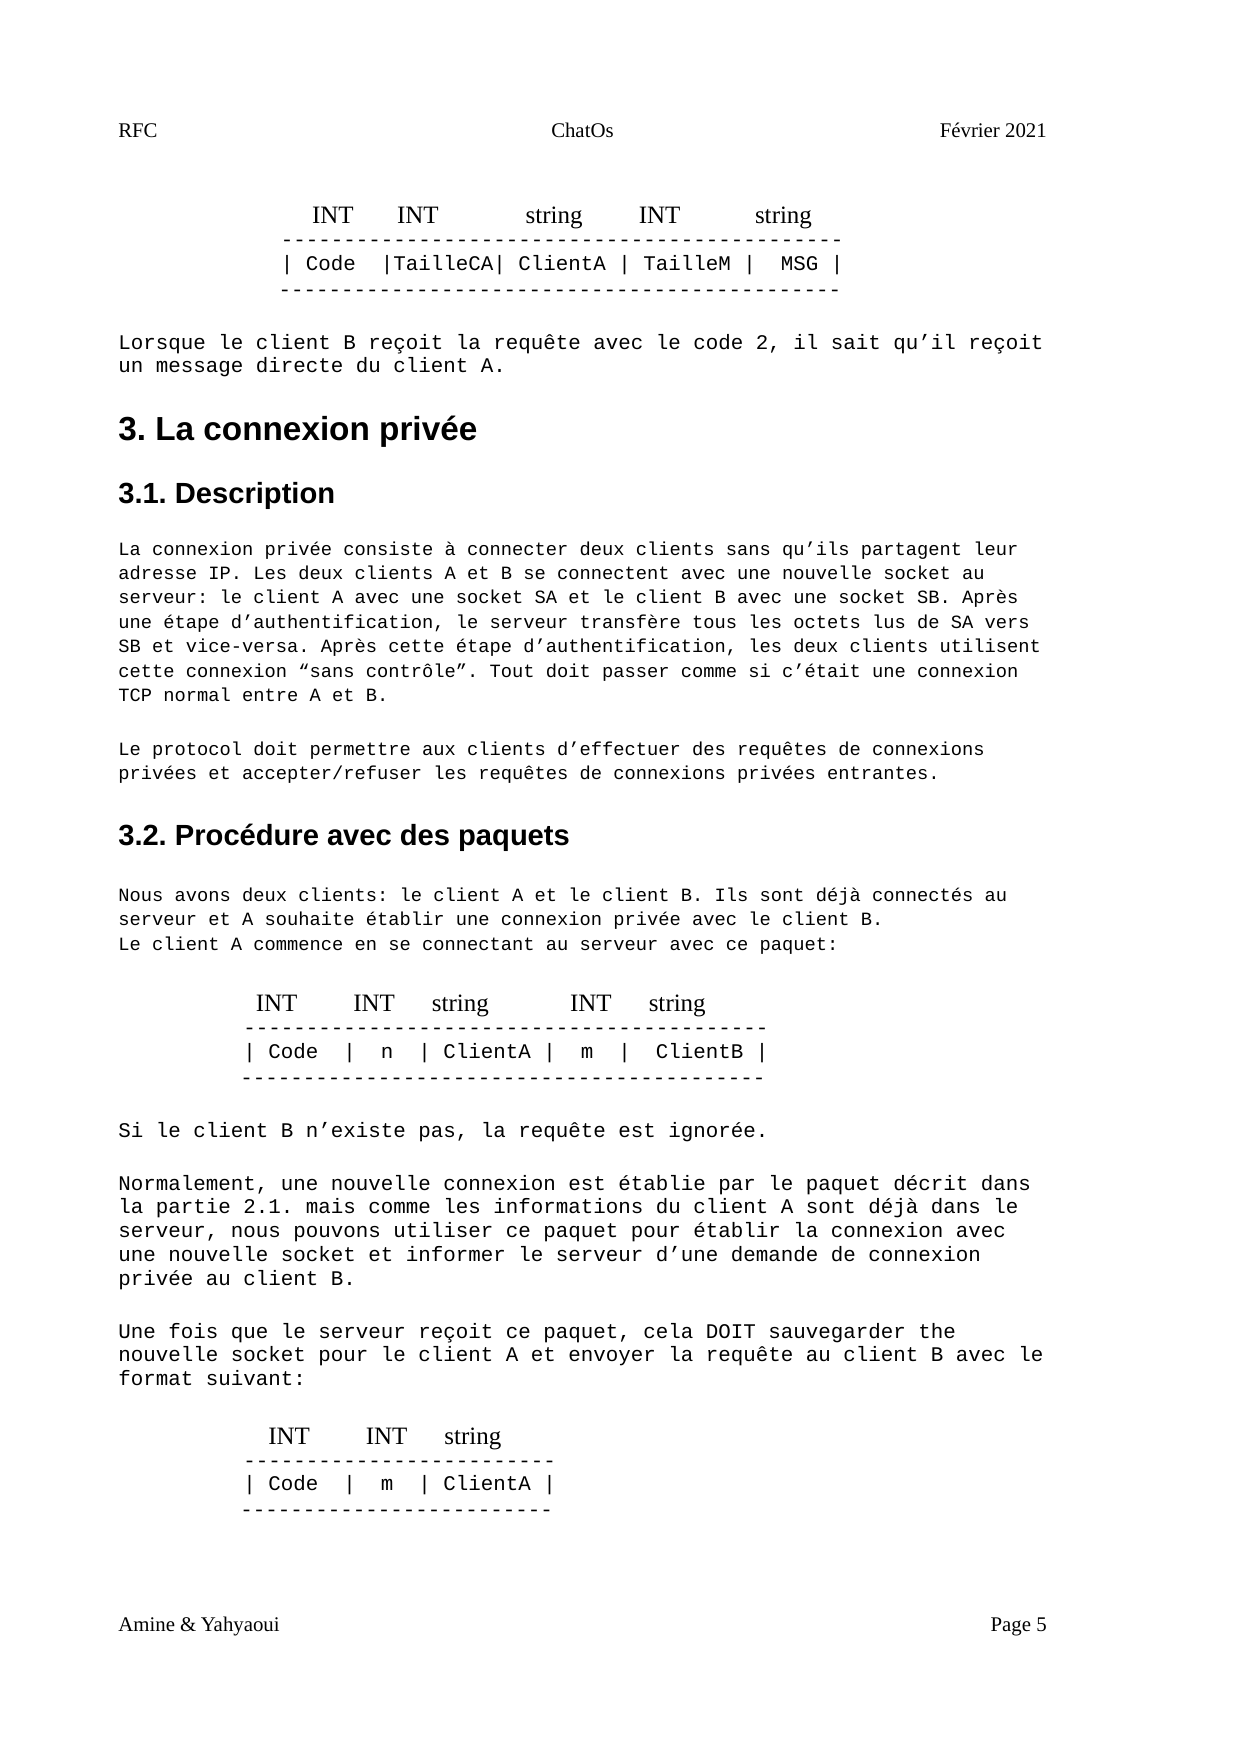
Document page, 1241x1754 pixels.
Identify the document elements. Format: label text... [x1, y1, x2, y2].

text La connexion privée consiste à connecter deux clients sans qu’ils partagent leur adresse IP. Les deux clients A et B se connectent avec une nouvelle socket au serveur: le client A avec une socket SA et le client B avec une socket SB. Après une étape d’authentification, le serveur transfère tous les octets lus de SA vers SB et vice-versa. Après cette étape d’authentification, les deux clients utilisent cette connexion “sans contrôle”. Tout doit passer comme si c’était une connexion TCP normal entre A et B. [118, 539, 1047, 707]
text 3.2. Procédure avec des paquets [118, 818, 1047, 851]
text Normalement, une nouvelle connexion est établie par le paquet décrit dans la partie 2.1. mais comme les informations du client A sont déjà dans le serveur, nous pouvons utiliser ce paquet pour établir la connexion avec une nouvelle socket et informer le serveur d’une demande de connexion privée au client B. [118, 1173, 1047, 1291]
text ------------------------- [118, 1497, 1047, 1523]
text Une fois que le serveur reçoit ce paquet, cela DOIT sauvegarder the nouvelle socket pour le client A et envoyer la requête au client B avec le format suivant: [118, 1321, 1047, 1392]
text INT INT string [118, 1421, 1047, 1450]
text INT INT string INT string [118, 200, 1047, 229]
subtitle 3.1. Description [118, 476, 1047, 510]
text ------------------------- [118, 1450, 1047, 1473]
text Lorsque le client B reçoit la requête avec le code 2, il sait qu’il reçoit un message directe du client A. [118, 332, 1047, 379]
text ------------------------------------------ [118, 1064, 1047, 1090]
text Si le client B n’existe pas, la requête est ignorée. [118, 1120, 1047, 1143]
text INT INT string INT string [118, 988, 1047, 1017]
text | Code | m | ClientA | [118, 1473, 1047, 1497]
text | Code | n | ClientA | m | ClientB | [118, 1041, 1047, 1064]
subtitle 3. La connexion privée [118, 408, 1047, 447]
text ------------------------------------------ [118, 1017, 1047, 1041]
text Nous avons deux clients: le client A et le client B. Ils sont déjà connectés au serveur et A souhaite établir une connexion privée avec le client B. Le client A commence en se connectant au serveur avec ce paquet: [118, 886, 1047, 956]
text --------------------------------------------- [118, 276, 1047, 302]
text --------------------------------------------- [118, 229, 1047, 253]
text | Code |TailleCA| ClientA | TailleM | MSG | [118, 253, 1047, 276]
text Le protocol doit permettre aux clients d’effectuer des requêtes de connexions privées et accepter/refuser les requêtes de connexions privées entrantes. [118, 739, 1047, 785]
